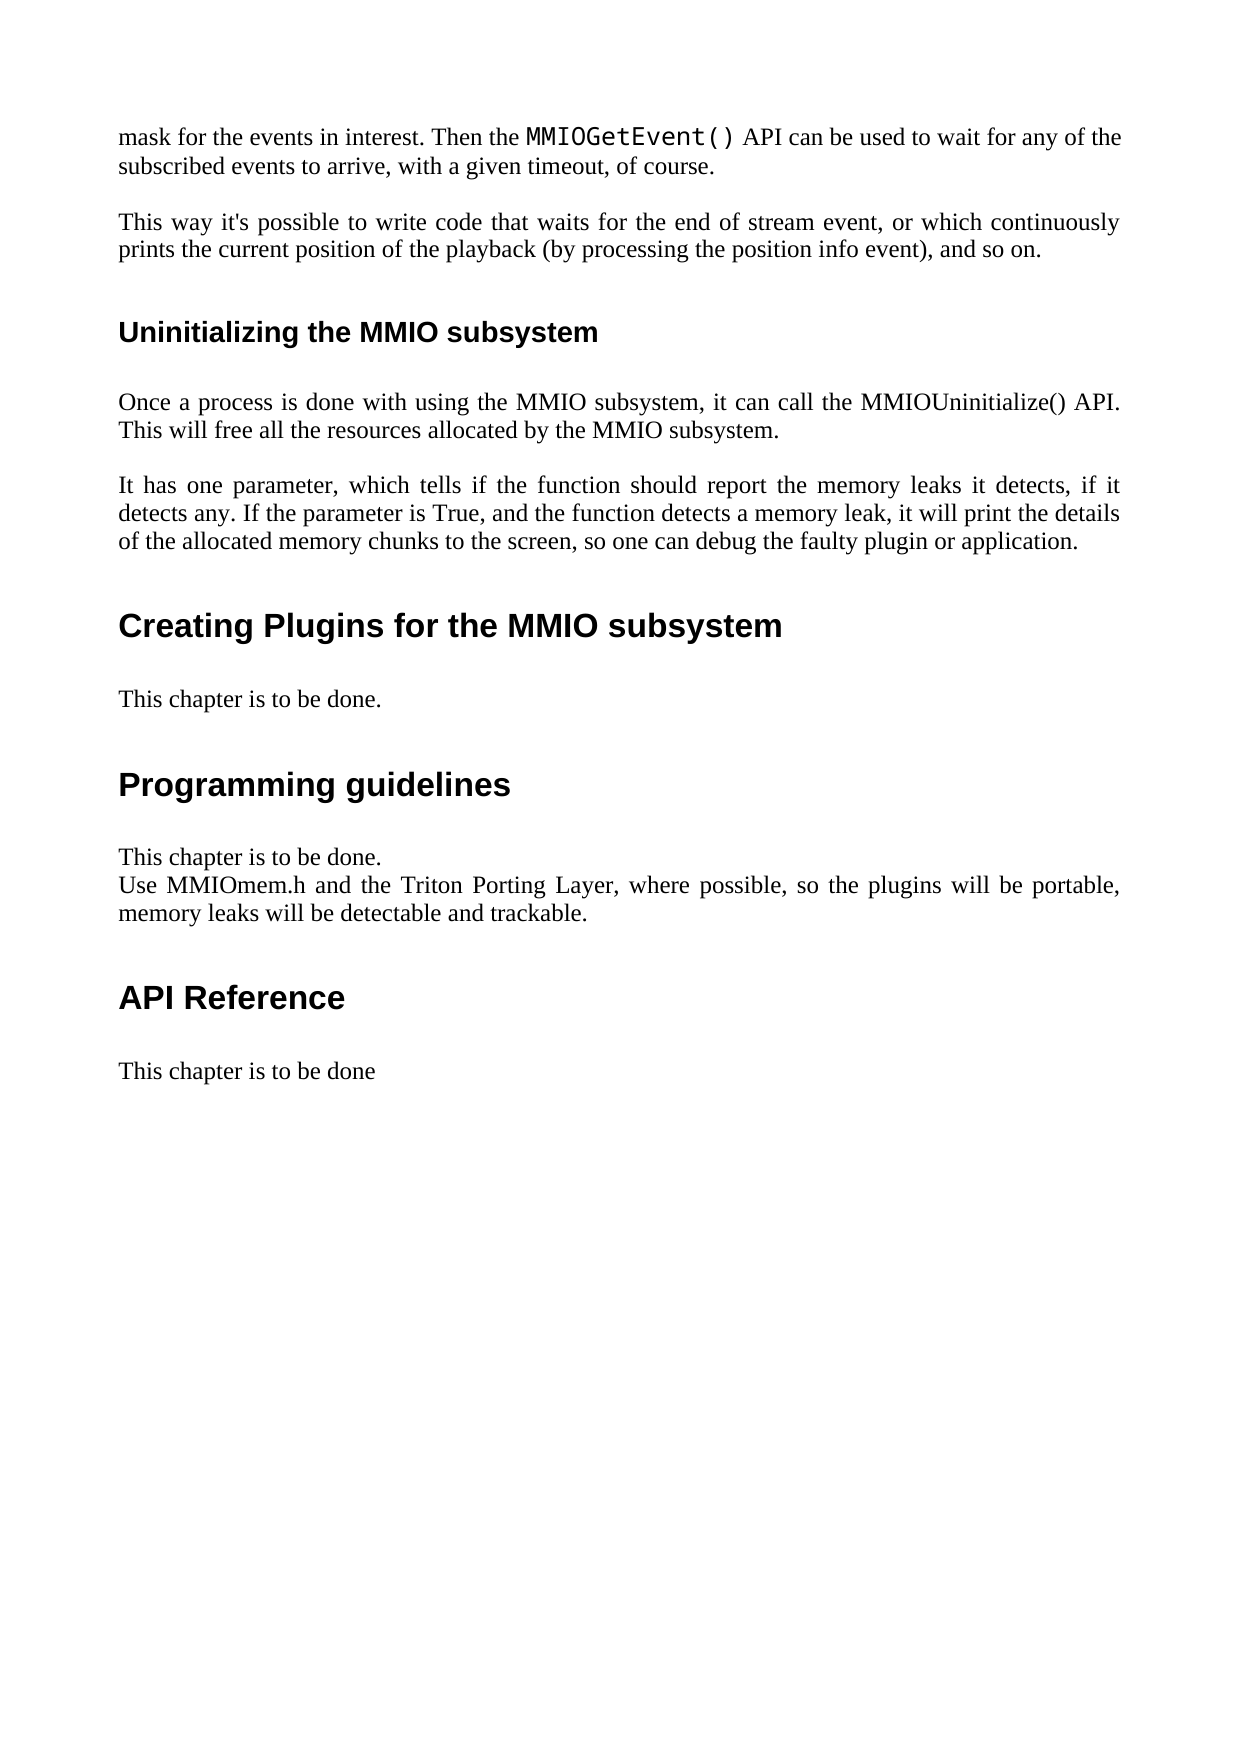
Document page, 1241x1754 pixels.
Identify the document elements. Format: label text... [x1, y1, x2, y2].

text Once a process is done with using the MMIO subsystem, it can call the MMIOUninitialize() API. This will free all the resources allocated by the MMIO subsystem. [118, 388, 1122, 444]
subtitle Creating Plugins for the MMIO subsystem [118, 607, 1122, 645]
text This chapter is to be done. [118, 843, 1122, 871]
text Use MMIOmem.h and the Triton Porting Layer, where possible, so the plugins will be portable, memory leaks will be detectable and trackable. [118, 871, 1122, 926]
text It has one parameter, which tells if the function should report the memory leaks it detects, if it detects any. If the parameter is True, and the function detects a memory leak, it will print the details of the allocated memory chunks to the screen, so one can debug the faulty plugin or application. [118, 472, 1122, 555]
text mask for the events in interest. Then the MMIOGetEvent() API can be used to wait for any of the subscribed events to arrive, with a given timeout, of course. [118, 118, 1122, 180]
subtitle Uninitializing the MMIO subsystem [118, 316, 1122, 348]
text This chapter is to be done [118, 1057, 1122, 1084]
text This way it's possible to write code that waits for the end of stream event, or which continuously prints the current position of the playback (by processing the position info event), and so on. [118, 208, 1122, 263]
subtitle Programming guidelines [118, 766, 1122, 803]
subtitle API Reference [118, 979, 1122, 1017]
text This chapter is to be done. [118, 685, 1122, 713]
